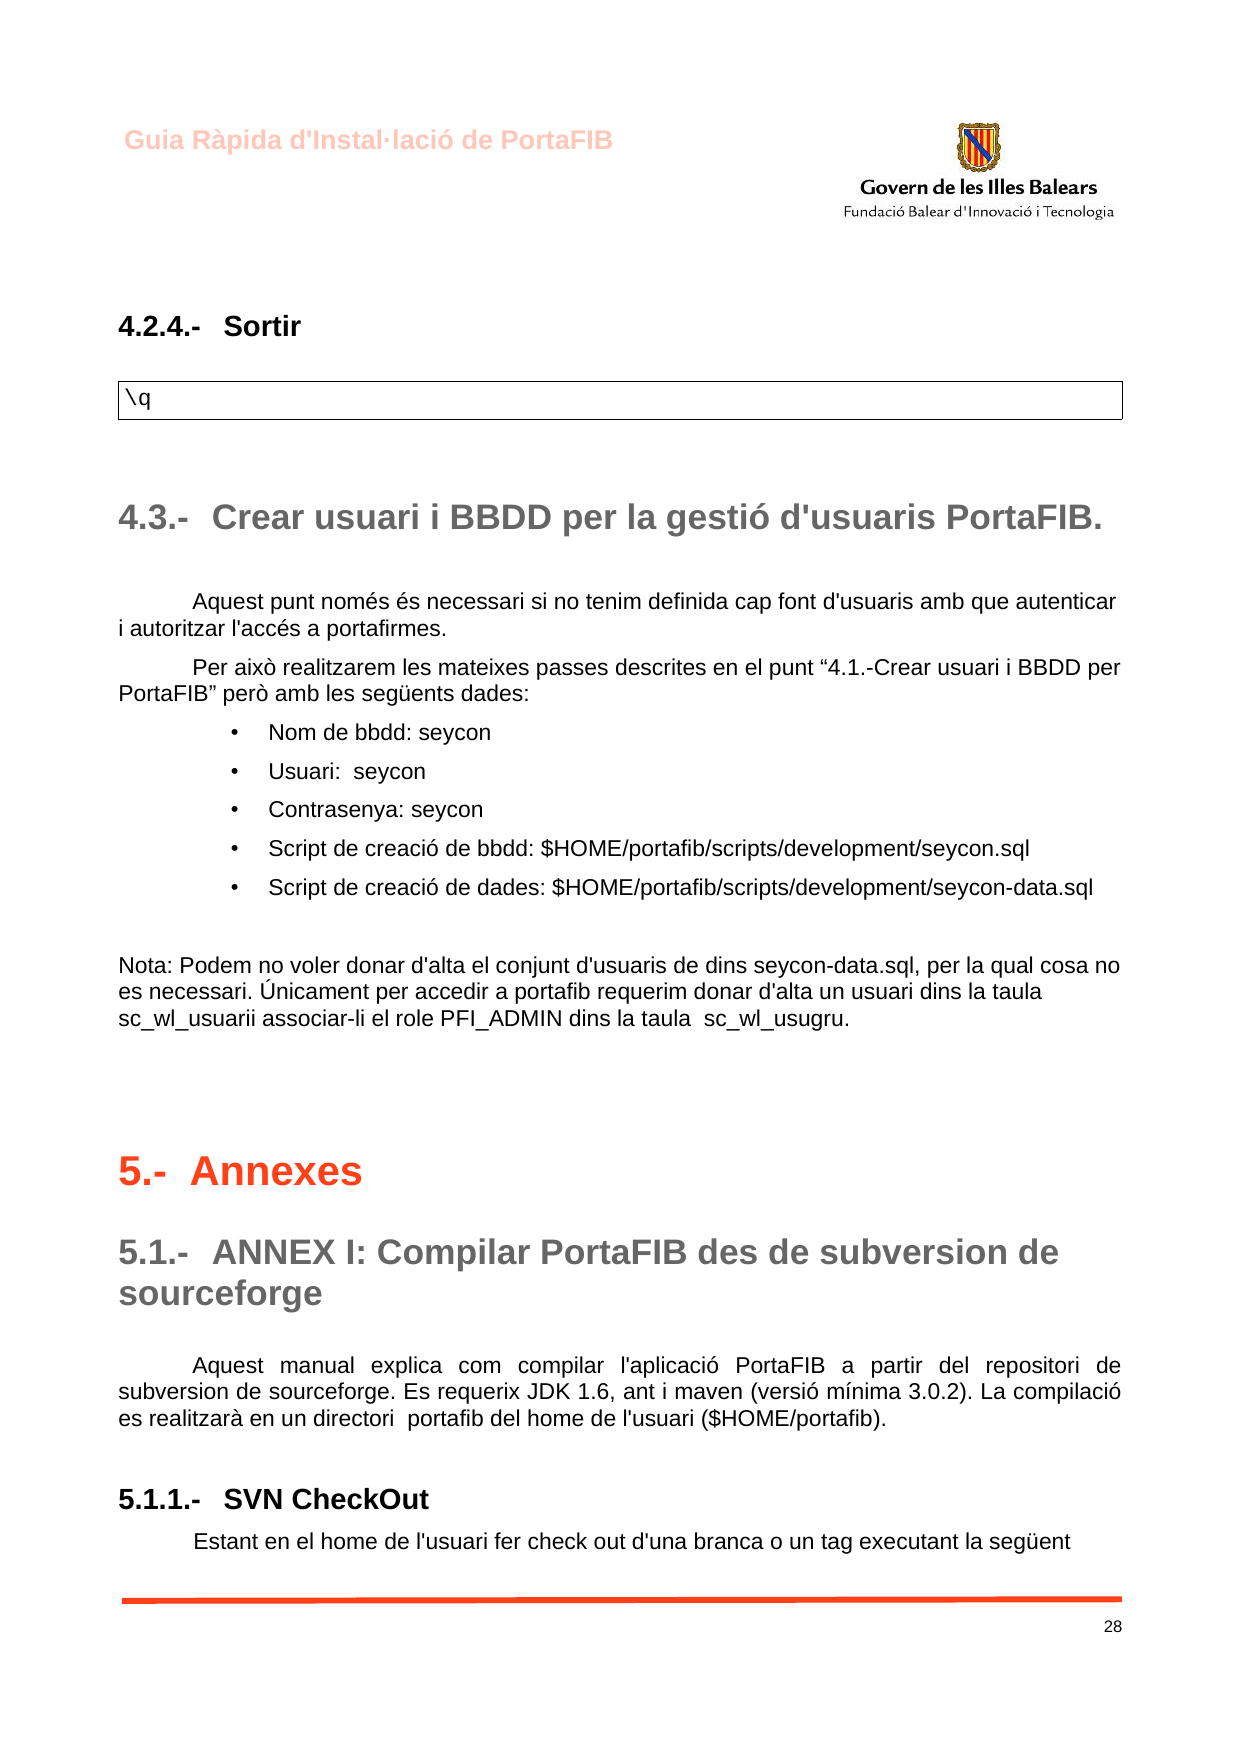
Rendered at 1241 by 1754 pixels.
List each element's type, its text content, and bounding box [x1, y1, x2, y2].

list Nom de bbdd: seycon [231, 719, 1122, 745]
text Per això realitzarem les mateixes passes descrites en el punt “4.1.-Crear usuari i BBDD per PortaFIB” però amb les següents dades: [118, 653, 1122, 706]
list Estant en el home de l'usuari fer check out d'una branca o un tag executant la següent [156, 1528, 1122, 1555]
list Usuari: seycon [231, 758, 1122, 784]
text Nota: Podem no voler donar d'alta el conjunt d'usuaris de dins seycon-data.sql, per la qual cosa no es necessari. Únicament per accedir a portafib requerim donar d'alta un usuari dins la taula sc_wl_usuarii associar-li el role PFI_ADMIN dins la taula sc_wl_usugru. [118, 952, 1122, 1031]
list Contrasenya: seycon [231, 796, 1122, 823]
picture [840, 123, 1117, 220]
list Script de creació de bbdd: $HOME/portafib/scripts/development/seycon.sql [231, 835, 1122, 862]
subtitle Sortir [118, 308, 1122, 342]
subtitle Annexes [118, 1146, 1122, 1194]
text Aquest manual explica com compilar l'aplicació PortaFIB a partir del repositori de subversion de sourceforge. Es requerix JDK 1.6, ant i maven (versió mínima 3.0.2). La compilació es realitzarà en un directori portafib del home de l'usuari ($HOME/portafib). [118, 1352, 1122, 1431]
subtitle ANNEX I: Compilar PortaFIB des de subversion de sourceforge [118, 1232, 1122, 1313]
subtitle Crear usuari i BBDD per la gestió d'usuaris PortaFIB. [118, 496, 1122, 537]
text Aquest punt només és necessari si no tenim definida cap font d'usuaris amb que autenticar i autoritzar l'accés a portafirmes. [118, 588, 1122, 641]
table_header \q [119, 382, 1122, 418]
subtitle SVN CheckOut [118, 1482, 1122, 1516]
list Script de creació de dades: $HOME/portafib/scripts/development/seycon-data.sql [231, 874, 1122, 901]
